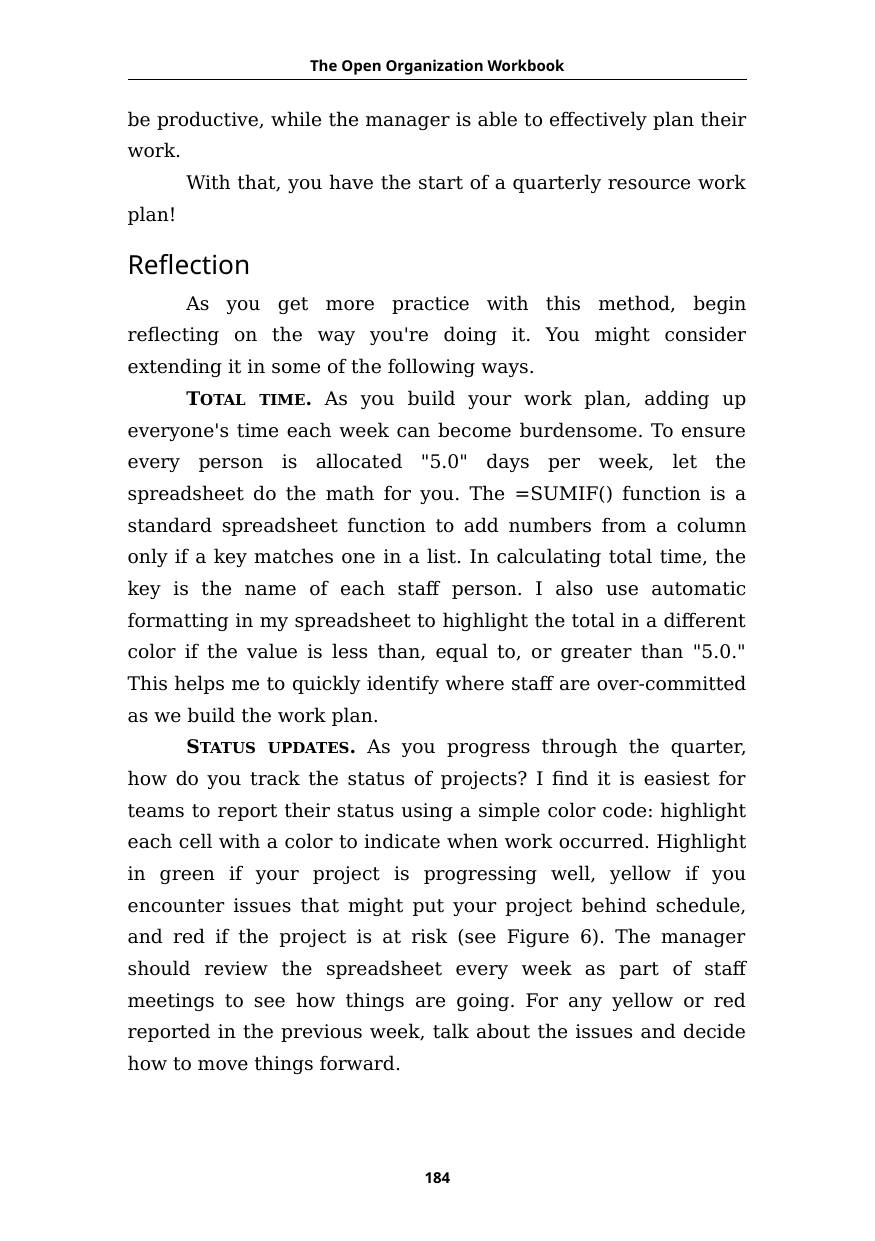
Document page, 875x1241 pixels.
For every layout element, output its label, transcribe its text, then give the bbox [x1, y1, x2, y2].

text With that, you have the start of a quarterly resource work plan! [127, 172, 747, 226]
text As you get more practice with this method, begin reflecting on the way you're doing it. You might consider extending it in some of the following ways. [127, 293, 747, 378]
text Status updates. As you progress through the quarter, how do you track the status of projects? I find it is easiest for teams to report their status using a simple color code: highlight each cell with a color to indicate when work occurred. Highlight in green if your project is progressing well, yellow if you encounter issues that might put your project behind schedule, and red if the project is at risk (see Figure 6). The manager should review the spreadsheet every week as part of staff meetings to see how things are going. For any yellow or red reported in the previous week, talk about the issues and decide how to move things forward. [127, 736, 747, 1075]
subtitle Reflection [127, 250, 747, 280]
text be productive, while the manager is able to effectively plan their work. [127, 109, 747, 162]
text Total time. As you build your work plan, adding up everyone's time each week can become burdensome. To ensure every person is allocated "5.0" days per week, let the spreadsheet do the math for you. The =SUMIF() function is a standard spreadsheet function to add numbers from a column only if a key matches one in a list. In calculating total time, the key is the name of each staff person. I also use automatic formatting in my spreadsheet to highlight the total in a different color if the value is less than, equal to, or greater than "5.0." This helps me to quickly identify where staff are over-committed as we build the work plan. [127, 388, 747, 727]
